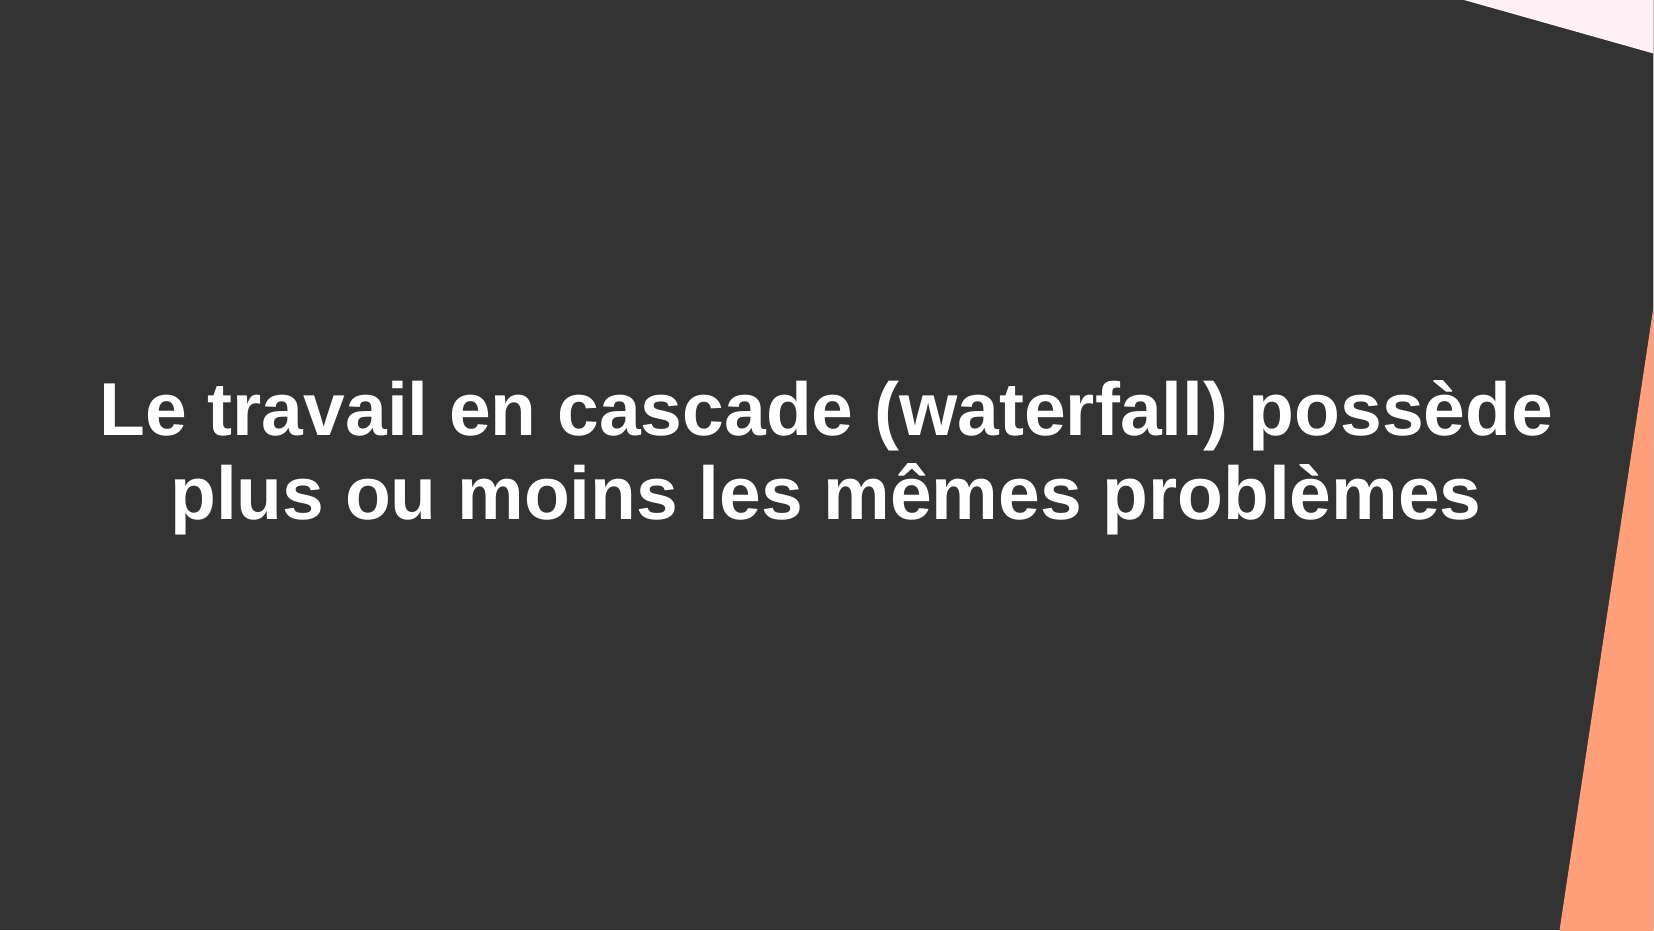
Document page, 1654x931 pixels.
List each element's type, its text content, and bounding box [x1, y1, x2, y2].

text_box [1559, 303, 1654, 931]
text_box [1464, 0, 1654, 54]
title Le travail en cascade (waterfall) possède plus ou moins les mêmes problèmes [31, 367, 1622, 563]
